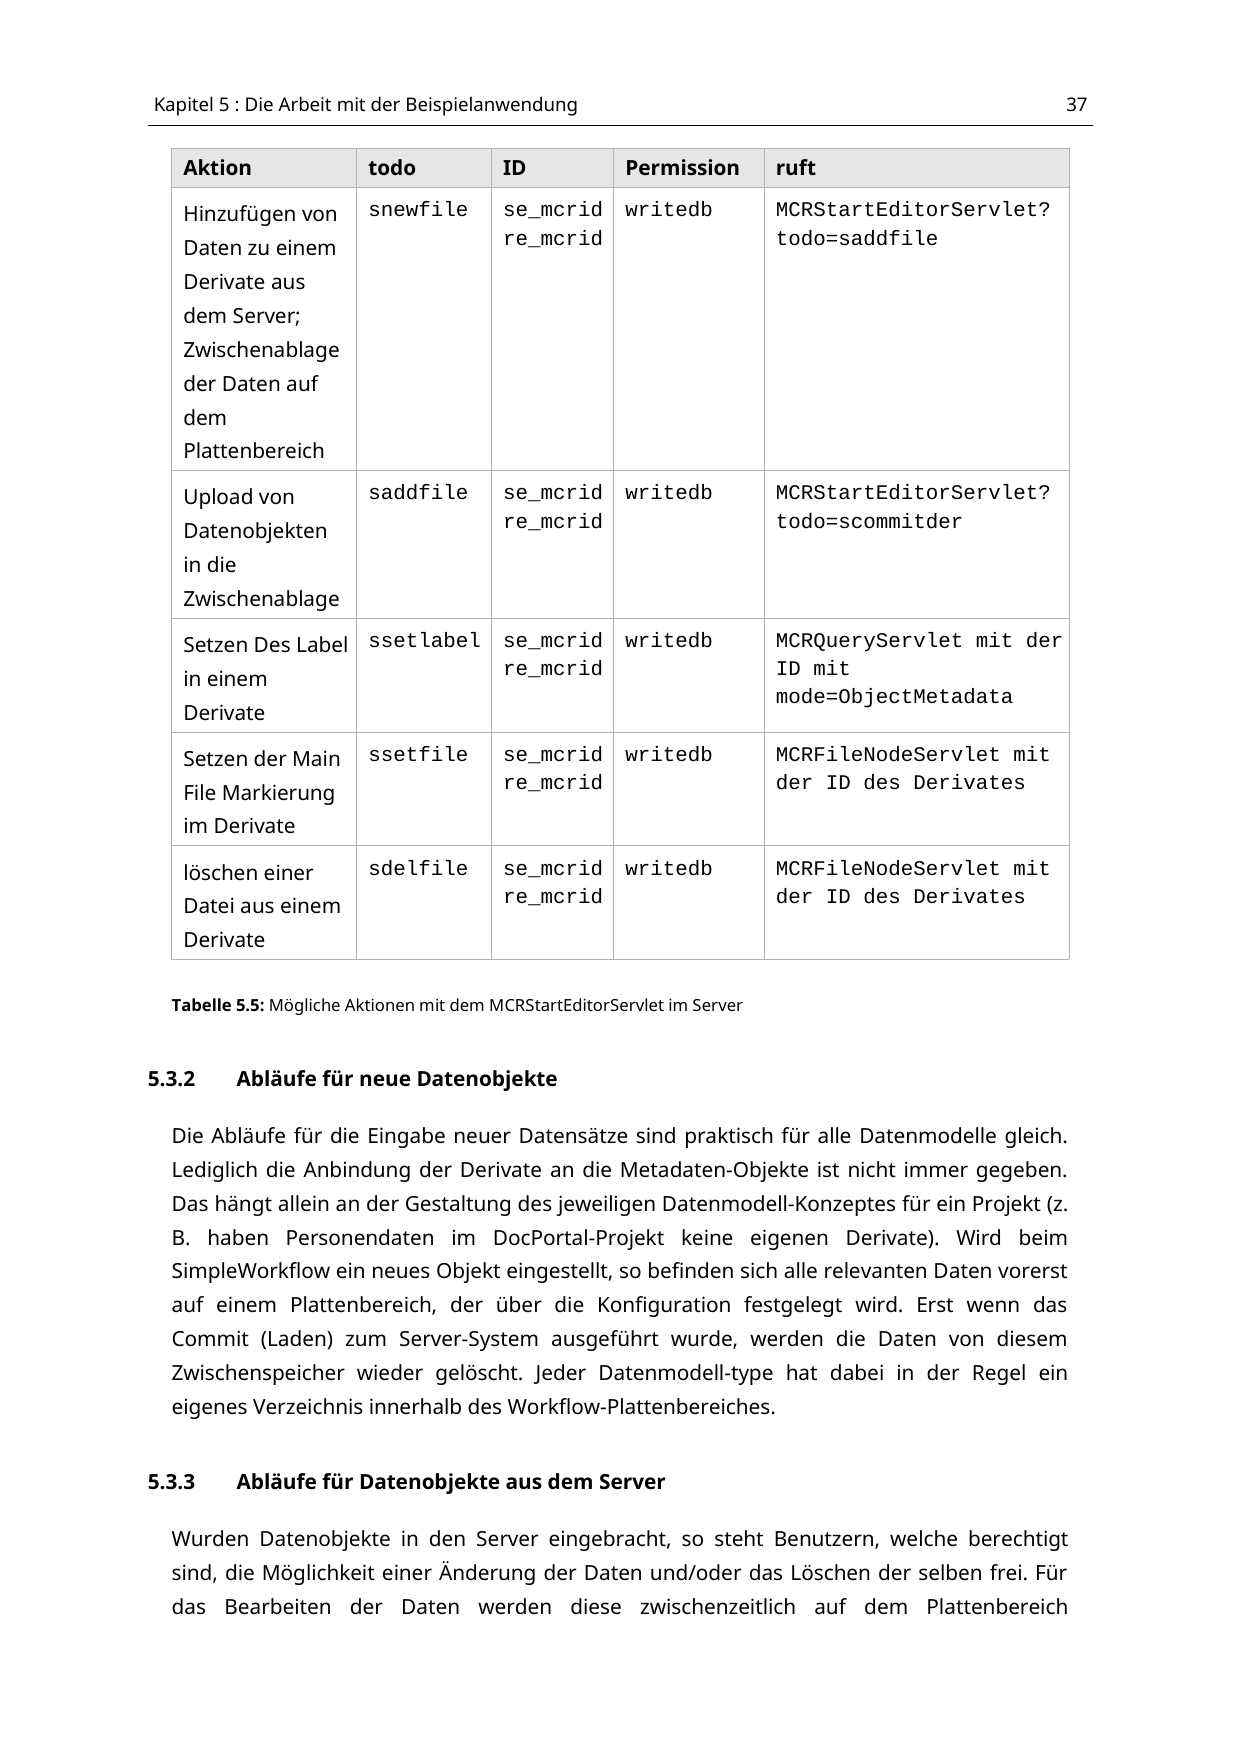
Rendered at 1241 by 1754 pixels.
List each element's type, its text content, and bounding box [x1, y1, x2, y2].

table_cell MCRStartEditorServlet?todo=saddfile [765, 188, 1069, 470]
subtitle Abläufe für Datenobjekte aus dem Server [148, 1467, 1092, 1495]
table_cell se_mcridre_mcrid [492, 846, 613, 959]
table_cell writedb [614, 619, 764, 732]
table_cell se_mcridre_mcrid [492, 733, 613, 845]
table_header ruft [765, 149, 1069, 187]
table_cell saddfile [357, 471, 491, 618]
table_cell se_mcridre_mcrid [492, 619, 613, 732]
table_cell writedb [614, 846, 764, 959]
table_cell ssetfile [357, 733, 491, 845]
table_cell MCRStartEditorServlet?todo=scommitder [765, 471, 1069, 618]
table_cell löschen einer Datei aus einem Derivate [172, 846, 356, 959]
table_cell writedb [614, 471, 764, 618]
table_cell MCRFileNodeServlet mit der ID des Derivates [765, 846, 1069, 959]
table_header ID [492, 149, 613, 187]
table_cell sdelfile [357, 846, 491, 959]
table_cell Hinzufügen von Daten zu einem Derivate aus dem Server; Zwischenablage der Daten auf dem Plattenbereich [172, 188, 356, 470]
table_cell MCRFileNodeServlet mit der ID des Derivates [765, 733, 1069, 845]
text Die Abläufe für die Eingabe neuer Datensätze sind praktisch für alle Datenmodelle gleich. Lediglich die Anbindung der Derivate an die Metadaten-Objekte ist nicht immer gegeben. Das hängt allein an der Gestaltung des jeweiligen Datenmodell-Konzeptes für ein Projekt (z. B. haben Personendaten im DocPortal-Projekt keine eigenen Derivate). Wird beim SimpleWorkflow ein neues Objekt eingestellt, so befinden sich alle relevanten Daten vorerst auf einem Plattenbereich, der über die Konfiguration festgelegt wird. Erst wenn das Commit (Laden) zum Server-System ausgeführt wurde, werden die Daten von diesem Zwischenspeicher wieder gelöscht. Jeder Datenmodell-type hat dabei in der Regel ein eigenes Verzeichnis innerhalb des Workflow-Plattenbereiches. [171, 1121, 1069, 1420]
table_cell Setzen Des Label in einem Derivate [172, 619, 356, 732]
table_cell se_mcridre_mcrid [492, 471, 613, 618]
table_cell Setzen der Main File Markierung im Derivate [172, 733, 356, 845]
subtitle Abläufe für neue Datenobjekte [148, 1064, 1092, 1092]
table_cell ssetlabel [357, 619, 491, 732]
table_header todo [357, 149, 491, 187]
table_header Aktion [172, 149, 356, 187]
table_cell writedb [614, 733, 764, 845]
table_cell Upload von Datenobjekten in die Zwischenablage [172, 471, 356, 618]
text Wurden Datenobjekte in den Server eingebracht, so steht Benutzern, welche berechtigt sind, die Möglichkeit einer Änderung der Daten und/oder das Löschen der selben frei. Für das Bearbeiten der Daten werden diese zwischenzeitlich auf dem Plattenbereich [171, 1524, 1069, 1620]
text Tabelle 5.5: Mögliche Aktionen mit dem MCRStartEditorServlet im Server [171, 993, 1069, 1016]
table_cell se_mcridre_mcrid [492, 188, 613, 470]
table_cell MCRQueryServlet mit der ID mit mode=ObjectMetadata [765, 619, 1069, 732]
table_cell writedb [614, 188, 764, 470]
table_cell snewfile [357, 188, 491, 470]
table_header Permission [614, 149, 764, 187]
